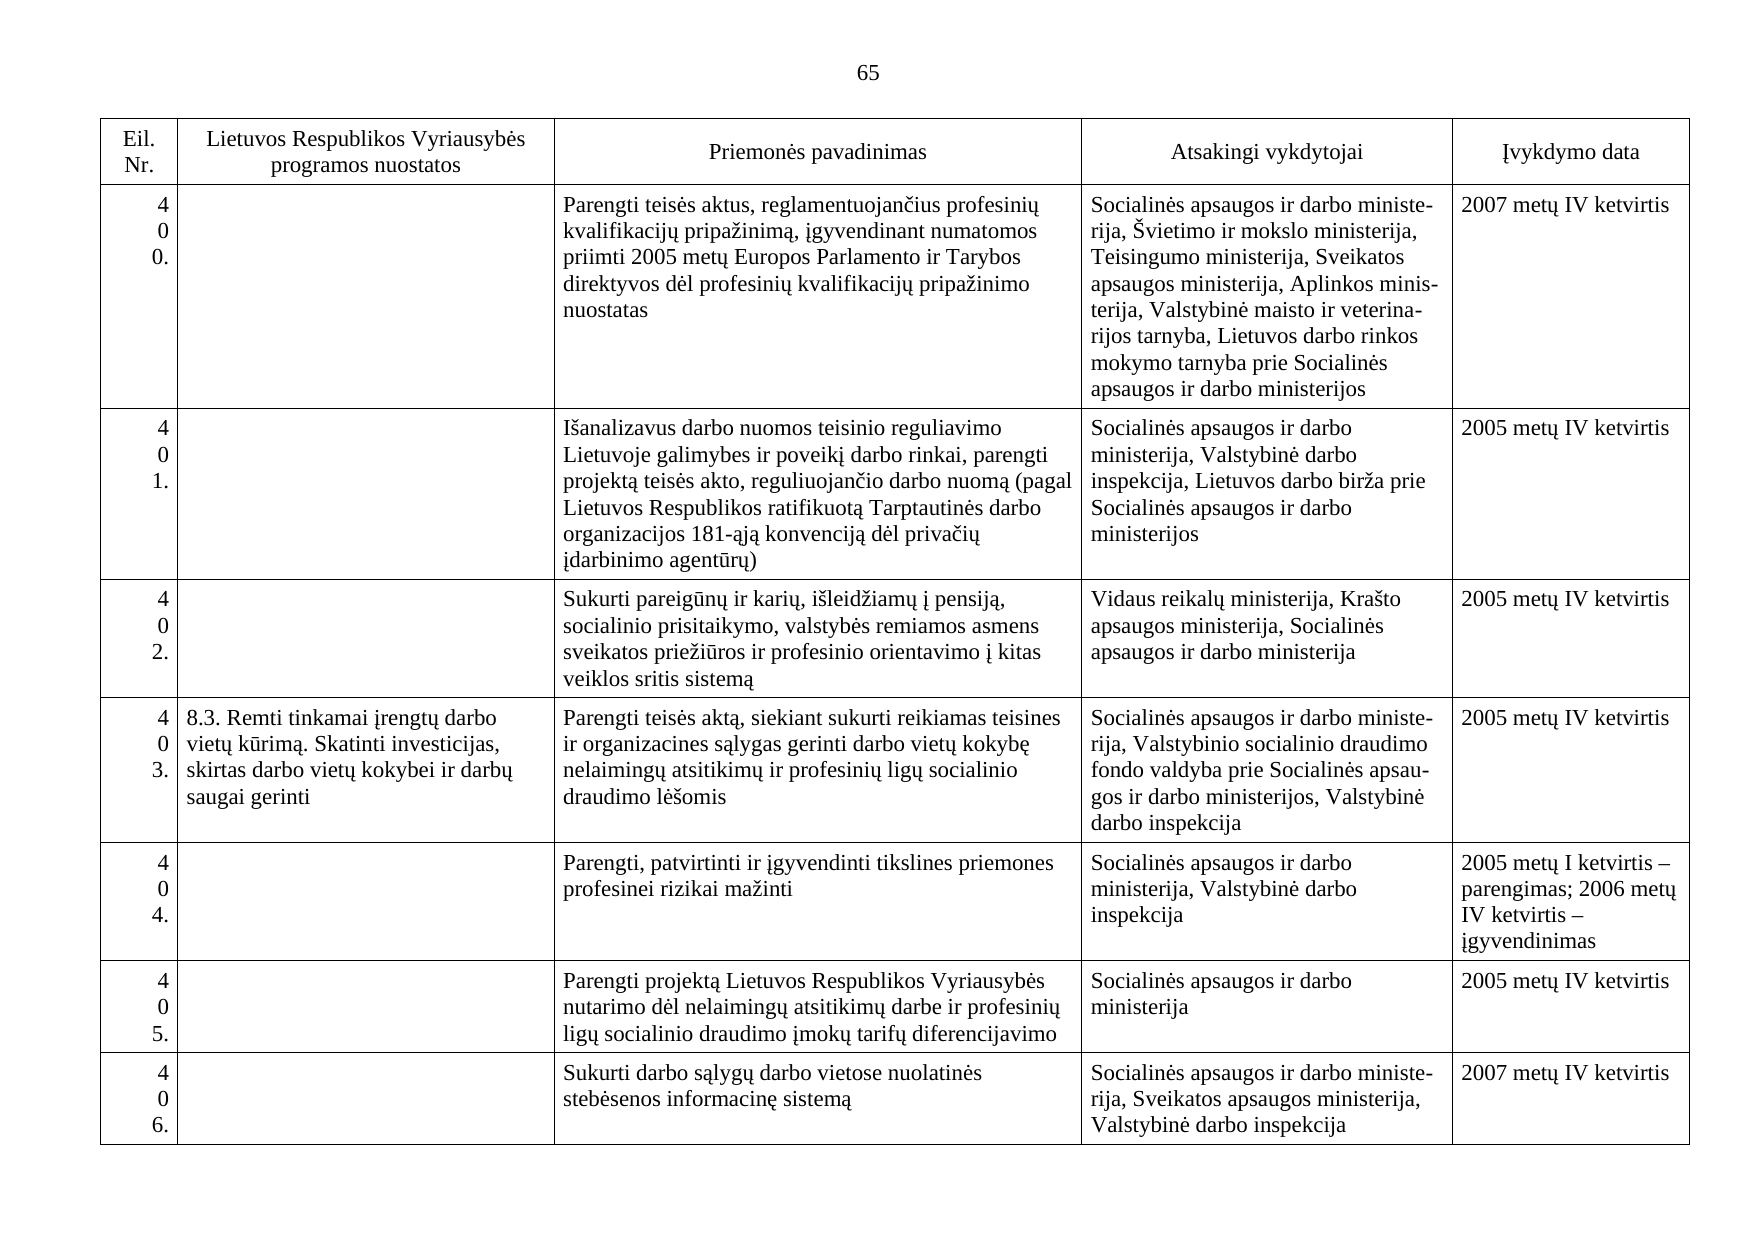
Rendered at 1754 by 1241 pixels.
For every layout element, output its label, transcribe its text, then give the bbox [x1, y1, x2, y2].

table_cell Sukurti pareigūnų ir karių, išleidžiamų į pensiją, socialinio prisitaikymo, valstybės remiamos asmens sveikatos priežiūros ir profesinio orientavimo į kitas veiklos sritis sistemą [555, 580, 1081, 697]
table_cell 2007 metų IV ketvirtis [1453, 1053, 1689, 1144]
table_cell [101, 185, 177, 407]
table_cell 2005 metų IV ketvirtis [1453, 698, 1689, 842]
table_cell [178, 409, 554, 578]
table_cell Parengti teisės aktus, reglamentuojančius profesinių kvalifikacijų pripažinimą, įgyvendinant numatomos priimti 2005 metų Europos Parlamento ir Tarybos direktyvos dėl profesinių kvalifikacijų pripažinimo nuostatas [555, 185, 1081, 407]
table_cell Sukurti darbo sąlygų darbo vietose nuolatinės stebėsenos informacinę sistemą [555, 1053, 1081, 1144]
table_header Lietuvos Respublikos Vyriausybės programos nuostatos [178, 119, 554, 184]
table_cell Parengti projektą Lietuvos Respublikos Vyriausybės nutarimo dėl nelaimingų atsitikimų darbe ir profesinių ligų socialinio draudimo įmokų tarifų diferencijavimo [555, 961, 1081, 1052]
table_cell Socialinės apsaugos ir darbo ministe­rija, Sveikatos apsaugos ministerija, Valstybinė darbo inspekcija [1082, 1053, 1452, 1144]
table_cell [101, 1053, 177, 1144]
table_header Eil. Nr. [101, 119, 177, 184]
table_cell [101, 698, 177, 842]
table_cell [178, 1053, 554, 1144]
table_cell [101, 409, 177, 578]
table_cell 2005 metų I ketvirtis – parengimas; 2006 metų IV ketvirtis – įgyvendinimas [1453, 843, 1689, 960]
table_cell Socialinės apsaugos ir darbo ministe­rija, Valstybinio socialinio draudimo fondo valdyba prie Socialinės apsau­gos ir darbo ministerijos, Valstybinė darbo inspekcija [1082, 698, 1452, 842]
table_cell 8.3. Remti tinkamai įrengtų darbo vietų kūrimą. Skatinti investicijas, skirtas darbo vietų kokybei ir darbų saugai gerinti [178, 698, 554, 842]
table_cell 2005 metų IV ketvirtis [1453, 409, 1689, 578]
table_cell [178, 843, 554, 960]
table_cell Parengti, patvirtinti ir įgyvendinti tikslines priemones profesinei rizikai mažinti [555, 843, 1081, 960]
table_cell Parengti teisės aktą, siekiant sukurti reikiamas teisines ir organizacines sąlygas gerinti darbo vietų kokybę nelaimingų atsitikimų ir profesinių ligų socialinio draudimo lėšomis [555, 698, 1081, 842]
table_cell Vidaus reikalų ministerija, Krašto apsaugos ministerija, Socialinės apsaugos ir darbo ministerija [1082, 580, 1452, 697]
table_cell [101, 580, 177, 697]
table_cell Socialinės apsaugos ir darbo ministe­rija, Švietimo ir mokslo ministerija, Teisingumo ministerija, Sveikatos apsaugos ministerija, Aplinkos mi­nis­terija, Valstybinė maisto ir veterina­rijos tarnyba, Lietuvos darbo rinkos mokymo tarnyba prie Socialinės apsaugos ir darbo ministerijos [1082, 185, 1452, 407]
table_cell [101, 843, 177, 960]
table_cell Socialinės apsaugos ir darbo ministerija, Valstybinė darbo inspekcija, Lietuvos darbo birža prie Socialinės apsaugos ir darbo ministerijos [1082, 409, 1452, 578]
table_cell 2005 metų IV ketvirtis [1453, 961, 1689, 1052]
table_cell [178, 961, 554, 1052]
table_cell [178, 185, 554, 407]
table_header Atsakingi vykdytojai [1082, 119, 1452, 184]
table_cell 2007 metų IV ketvirtis [1453, 185, 1689, 407]
table_cell 2005 metų IV ketvirtis [1453, 580, 1689, 697]
table_cell [178, 580, 554, 697]
table_cell Išanalizavus darbo nuomos teisinio reguliavimo Lietuvoje galimybes ir poveikį darbo rinkai, parengti projektą teisės akto, reguliuojančio darbo nuomą (pagal Lietuvos Respublikos ratifikuotą Tarptautinės darbo organizacijos 181-ąją konvenciją dėl privačių įdarbinimo agentūrų) [555, 409, 1081, 578]
table_cell [101, 961, 177, 1052]
table_header Įvykdymo data [1453, 119, 1689, 184]
table_header Priemonės pavadinimas [555, 119, 1081, 184]
table_cell Socialinės apsaugos ir darbo ministerija, Valstybinė darbo inspekcija [1082, 843, 1452, 960]
table_cell Socialinės apsaugos ir darbo ministerija [1082, 961, 1452, 1052]
